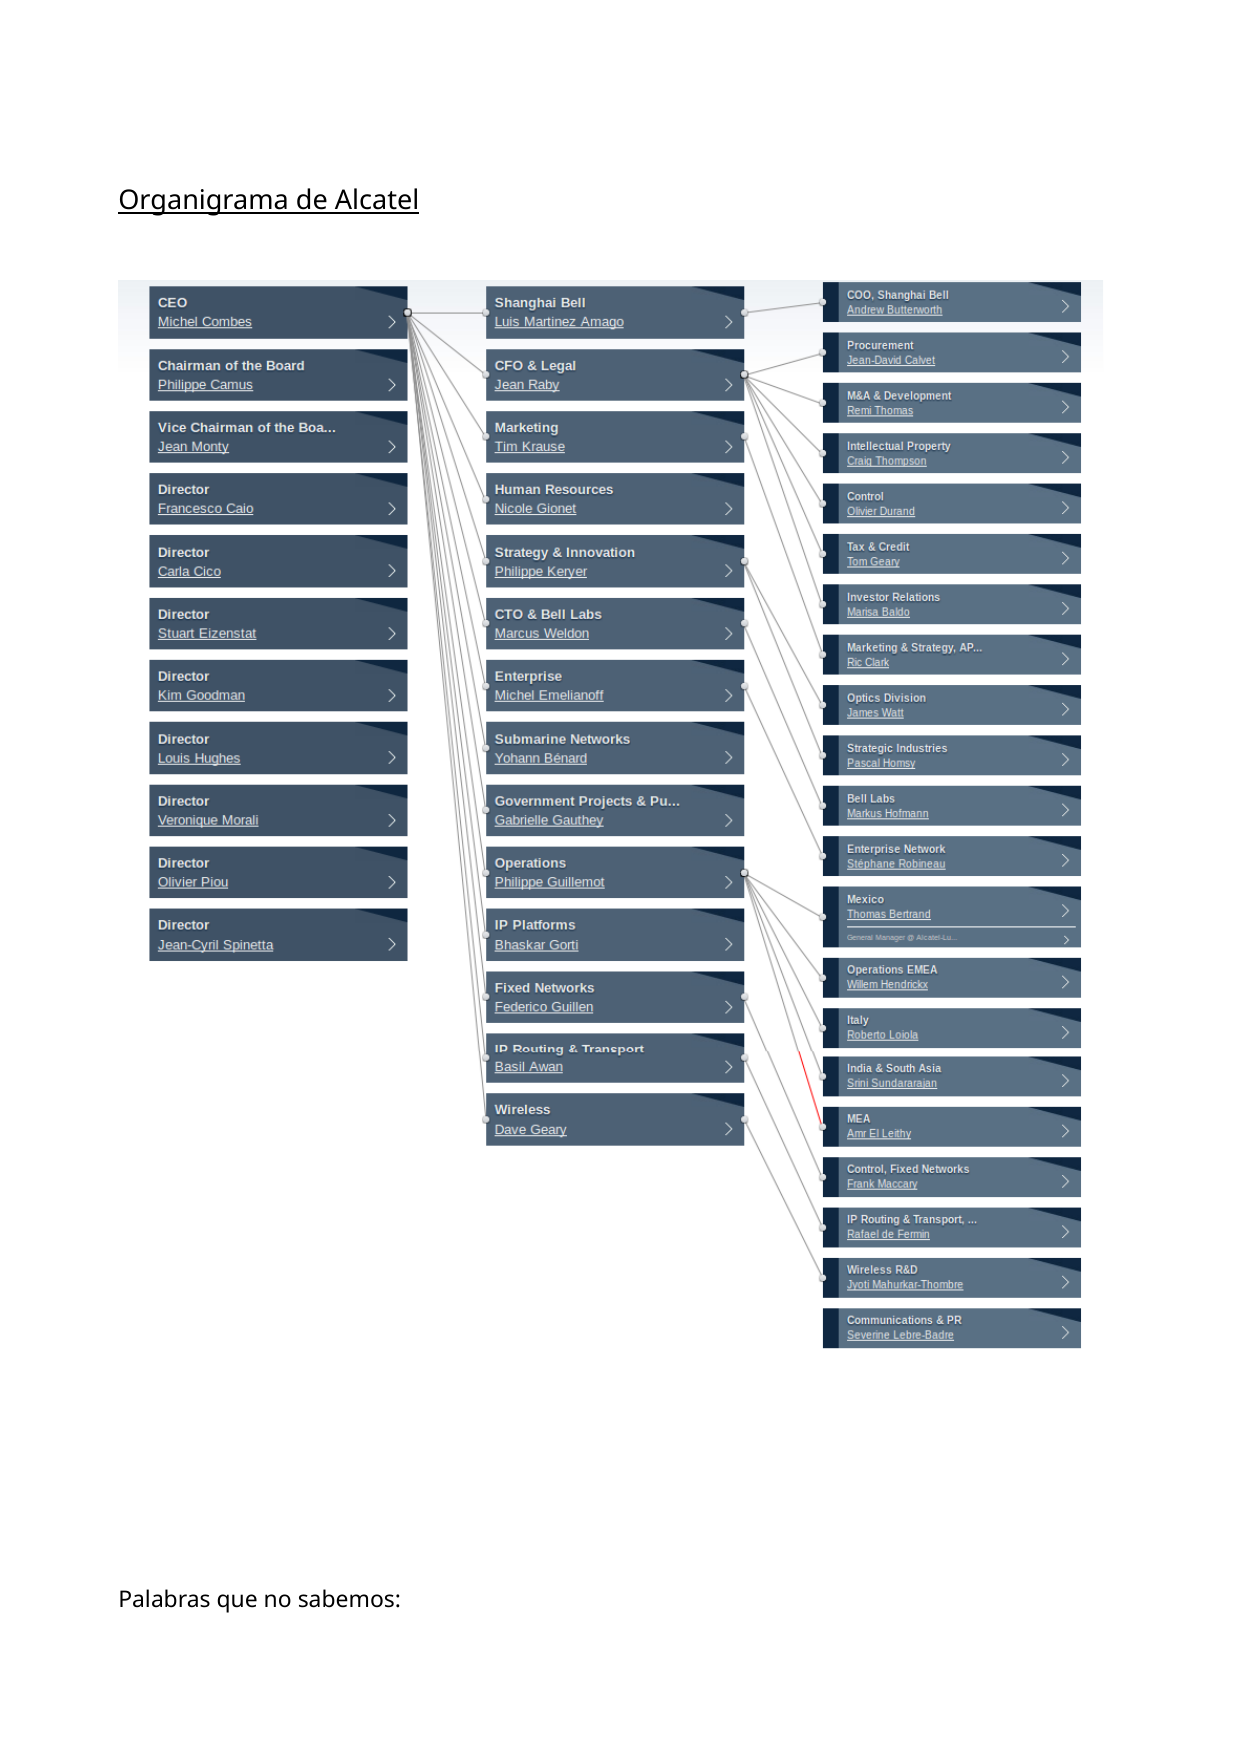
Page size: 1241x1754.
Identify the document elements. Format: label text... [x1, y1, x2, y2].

picture [118, 280, 1123, 1365]
text Organigrama de Alcatel [118, 181, 1122, 217]
text Palabras que no sabemos: [118, 1583, 1122, 1614]
